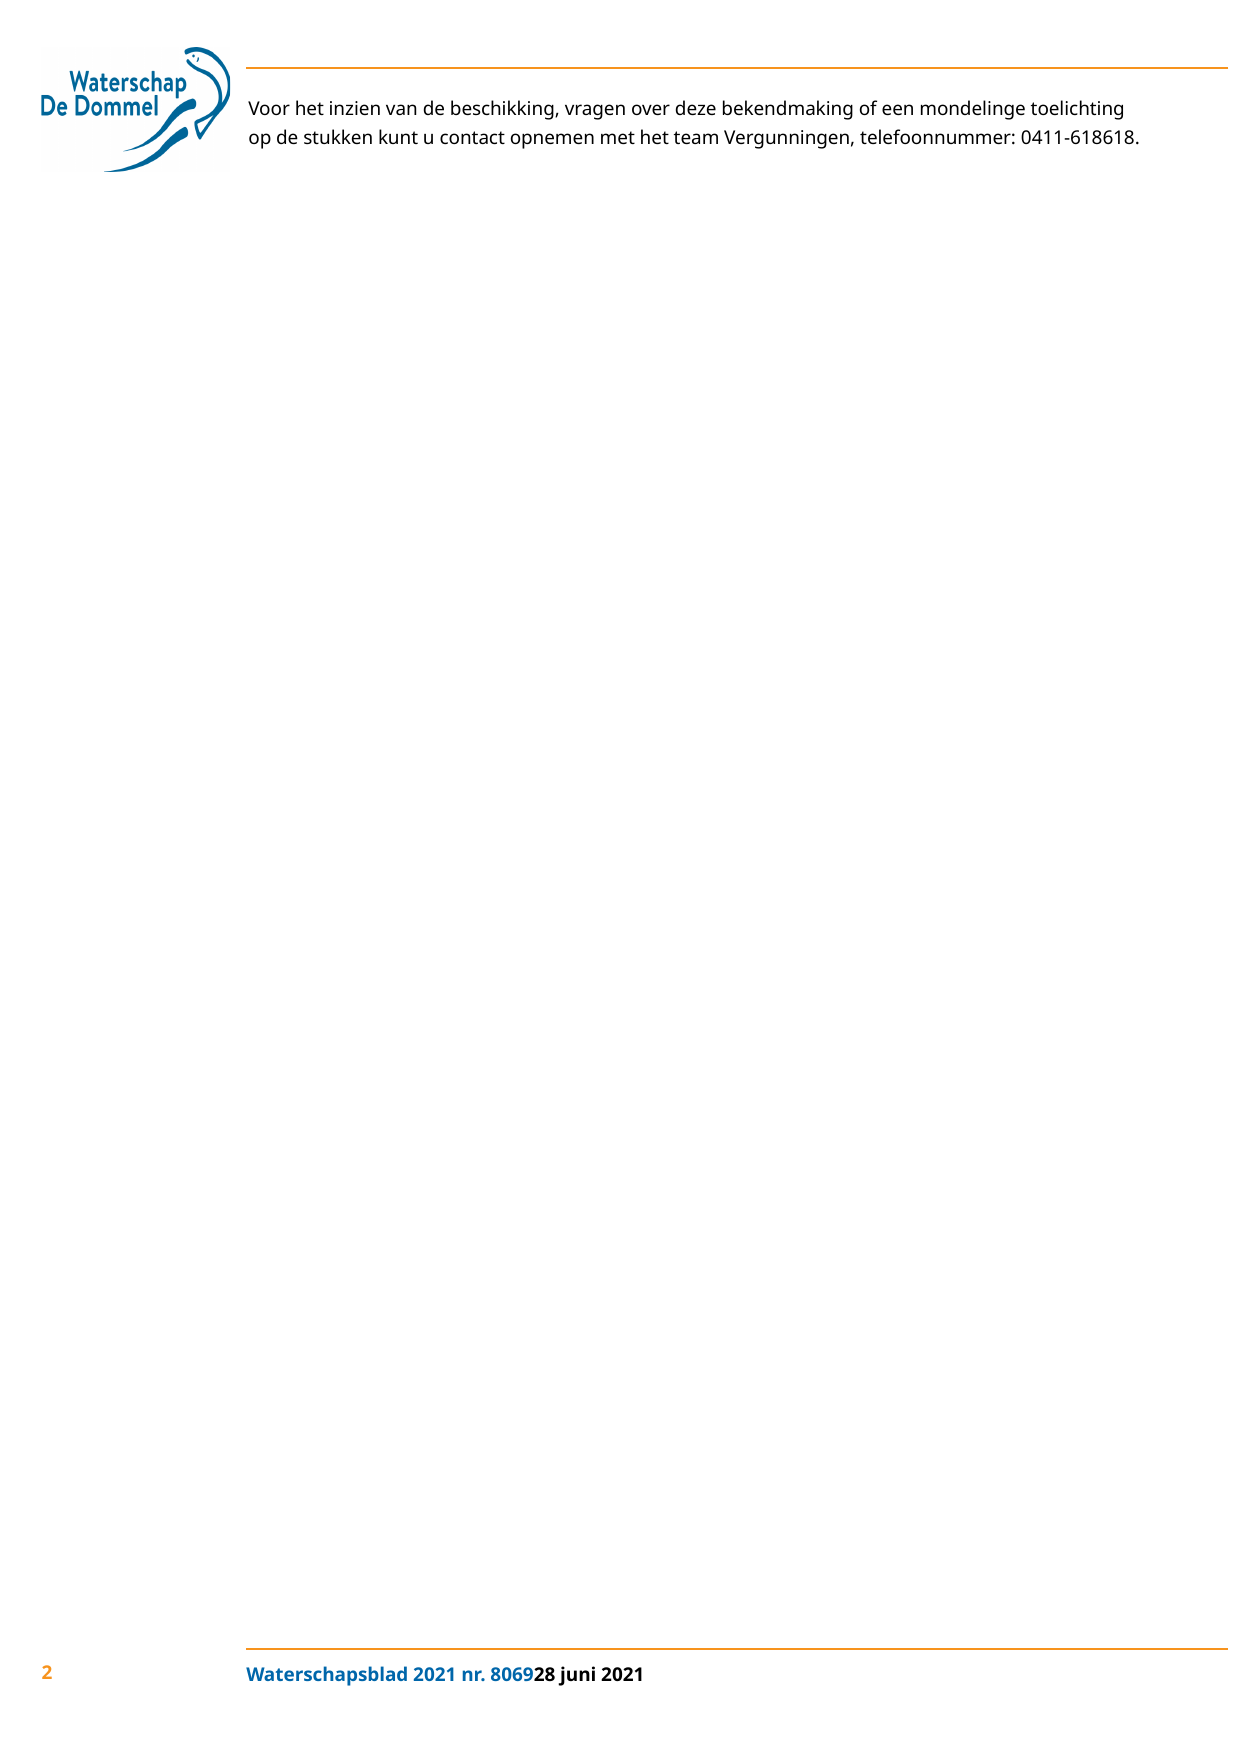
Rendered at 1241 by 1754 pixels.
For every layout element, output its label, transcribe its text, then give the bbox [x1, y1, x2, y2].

text Voor het inzien van de beschikking, vragen over deze bekendmaking of een mondelinge toelichting op de stukken kunt u contact opnemen met het team Vergunningen, telefoonnummer: 0411-618618. [248, 95, 1152, 150]
picture [45, 99, 51, 111]
picture [41, 47, 231, 172]
picture [198, 118, 210, 131]
picture [204, 47, 231, 76]
